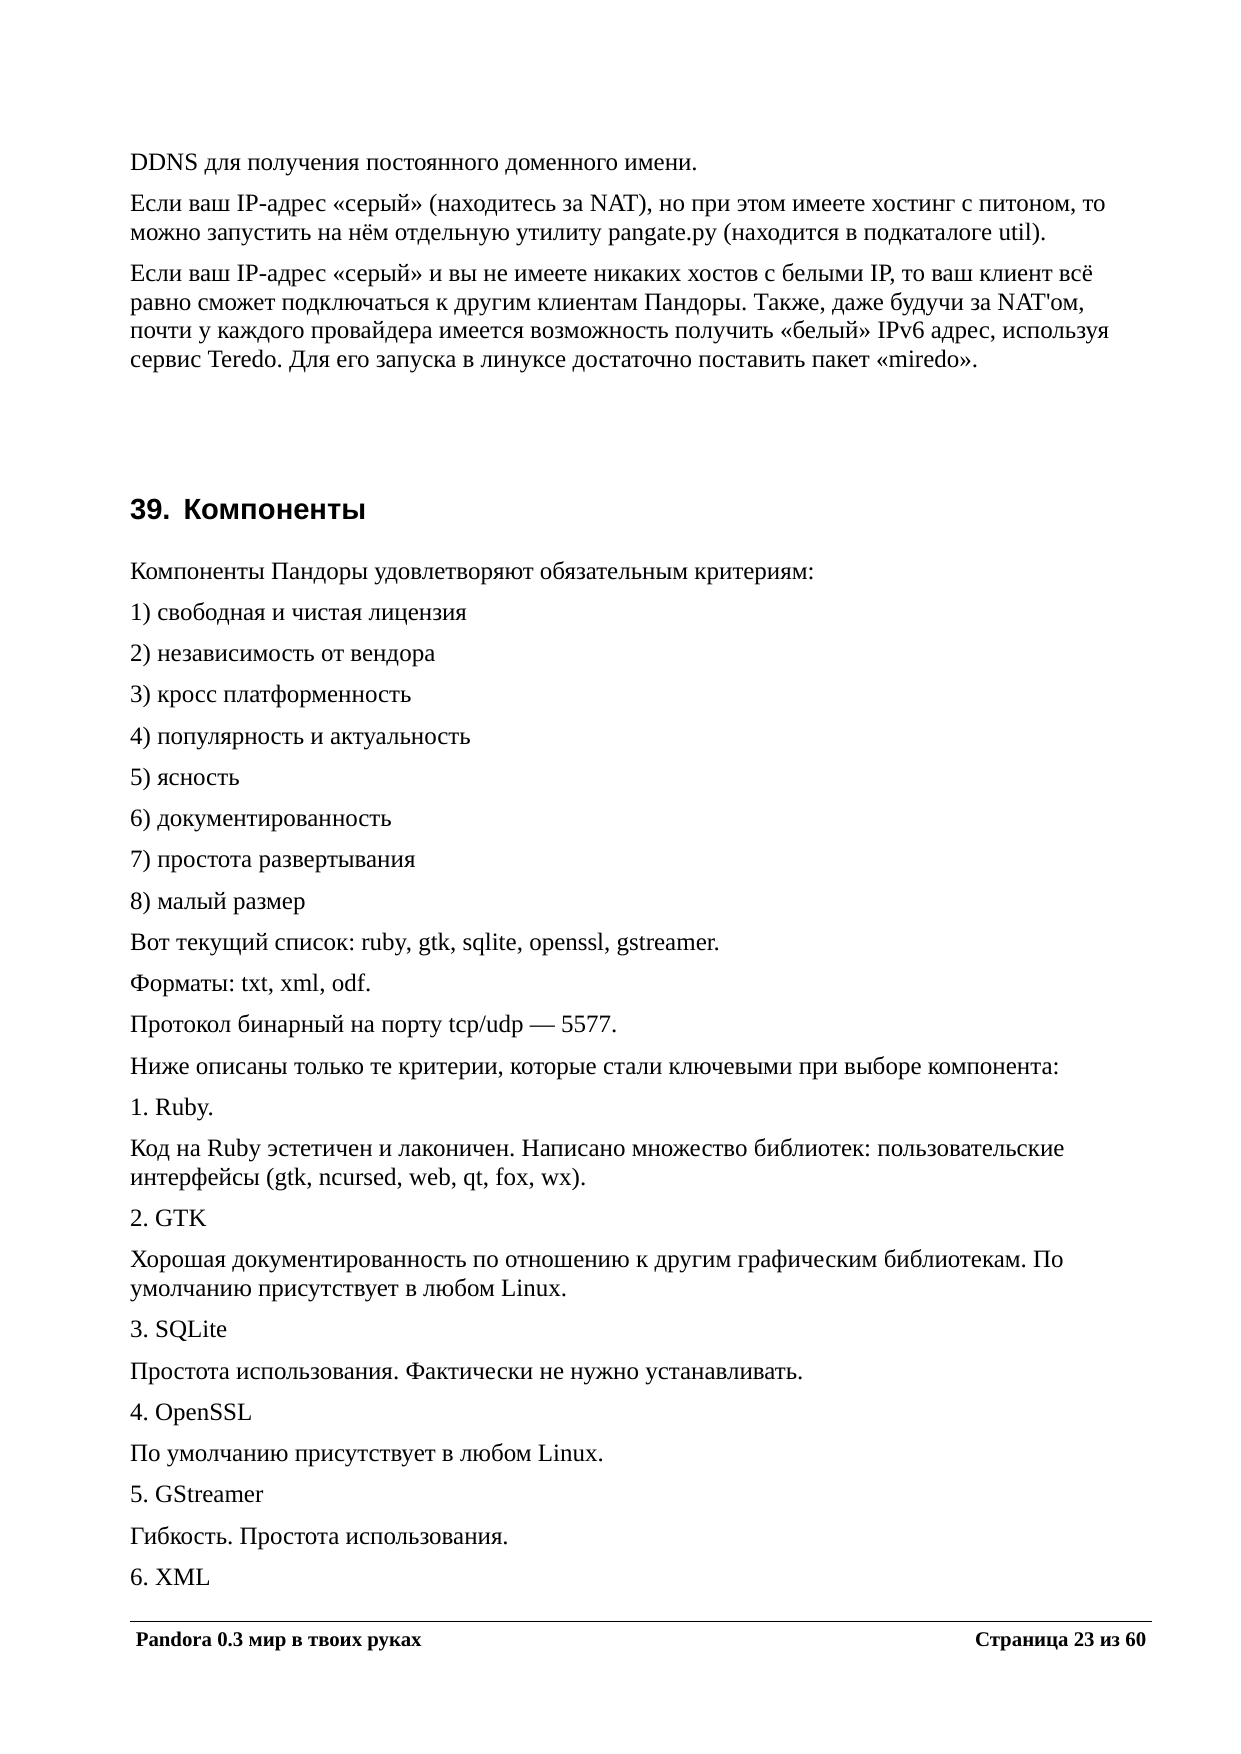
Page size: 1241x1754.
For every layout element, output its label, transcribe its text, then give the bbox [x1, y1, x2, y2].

text 7) простота развертывания [130, 844, 1152, 873]
text 3. SQLite [130, 1314, 1152, 1343]
text 3) кросс платформенность [130, 679, 1152, 708]
text Ниже описаны только те критерии, которые стали ключевыми при выборе компонента: [130, 1051, 1152, 1079]
text 2) независимость от вендора [130, 638, 1152, 667]
text Код на Ruby эстетичен и лаконичен. Написано множество библиотек: пользовательские интерфейсы (gtk, ncursed, web, qt, fox, wx). [130, 1133, 1152, 1191]
text 4) популярность и актуальность [130, 721, 1152, 749]
text 1. Ruby. [130, 1092, 1152, 1121]
text Простота использования. Фактически не нужно устанавливать. [130, 1356, 1152, 1384]
text 6) документированность [130, 803, 1152, 832]
text 8) малый размер [130, 886, 1152, 914]
text 5. GStreamer [130, 1479, 1152, 1508]
text Хорошая документированность по отношению к другим графическим библиотекам. По умолчанию присутствует в любом Linux. [130, 1244, 1152, 1302]
text Протокол бинарный на порту tcp/udp — 5577. [130, 1009, 1152, 1038]
text Компоненты Пандоры удовлетворяют обязательным критериям: [130, 556, 1152, 584]
text 4. OpenSSL [130, 1397, 1152, 1426]
text 2. GTK [130, 1203, 1152, 1232]
text 5) ясность [130, 762, 1152, 791]
subtitle Компоненты [130, 492, 1152, 526]
text Гибкость. Простота использования. [130, 1521, 1152, 1549]
text По умолчанию присутствует в любом Linux. [130, 1438, 1152, 1467]
text Форматы: txt, xml, odf. [130, 968, 1152, 997]
text 1) свободная и чистая лицензия [130, 597, 1152, 626]
text 6. XML [130, 1562, 1152, 1591]
text Вот текущий список: ruby, gtk, sqlite, openssl, gstreamer. [130, 927, 1152, 956]
text DDNS для получения постоянного доменного имени. [130, 147, 1152, 176]
text Если ваш IP-адрес «серый» (находитесь за NAT), но при этом имеете хостинг с питоном, то можно запустить на нём отдельную утилиту pangate.py (находится в подкаталоге util). [130, 188, 1152, 246]
text Если ваш IP-адрес «серый» и вы не имеете никаких хостов с белыми IP, то ваш клиент всё равно сможет подключаться к другим клиентам Пандоры. Также, даже будучи за NAT'ом, почти у каждого провайдера имеется возможность получить «белый» IPv6 адрес, используя сервис Teredo. Для его запуска в линуксе достаточно поставить пакет «miredo». [130, 258, 1152, 373]
